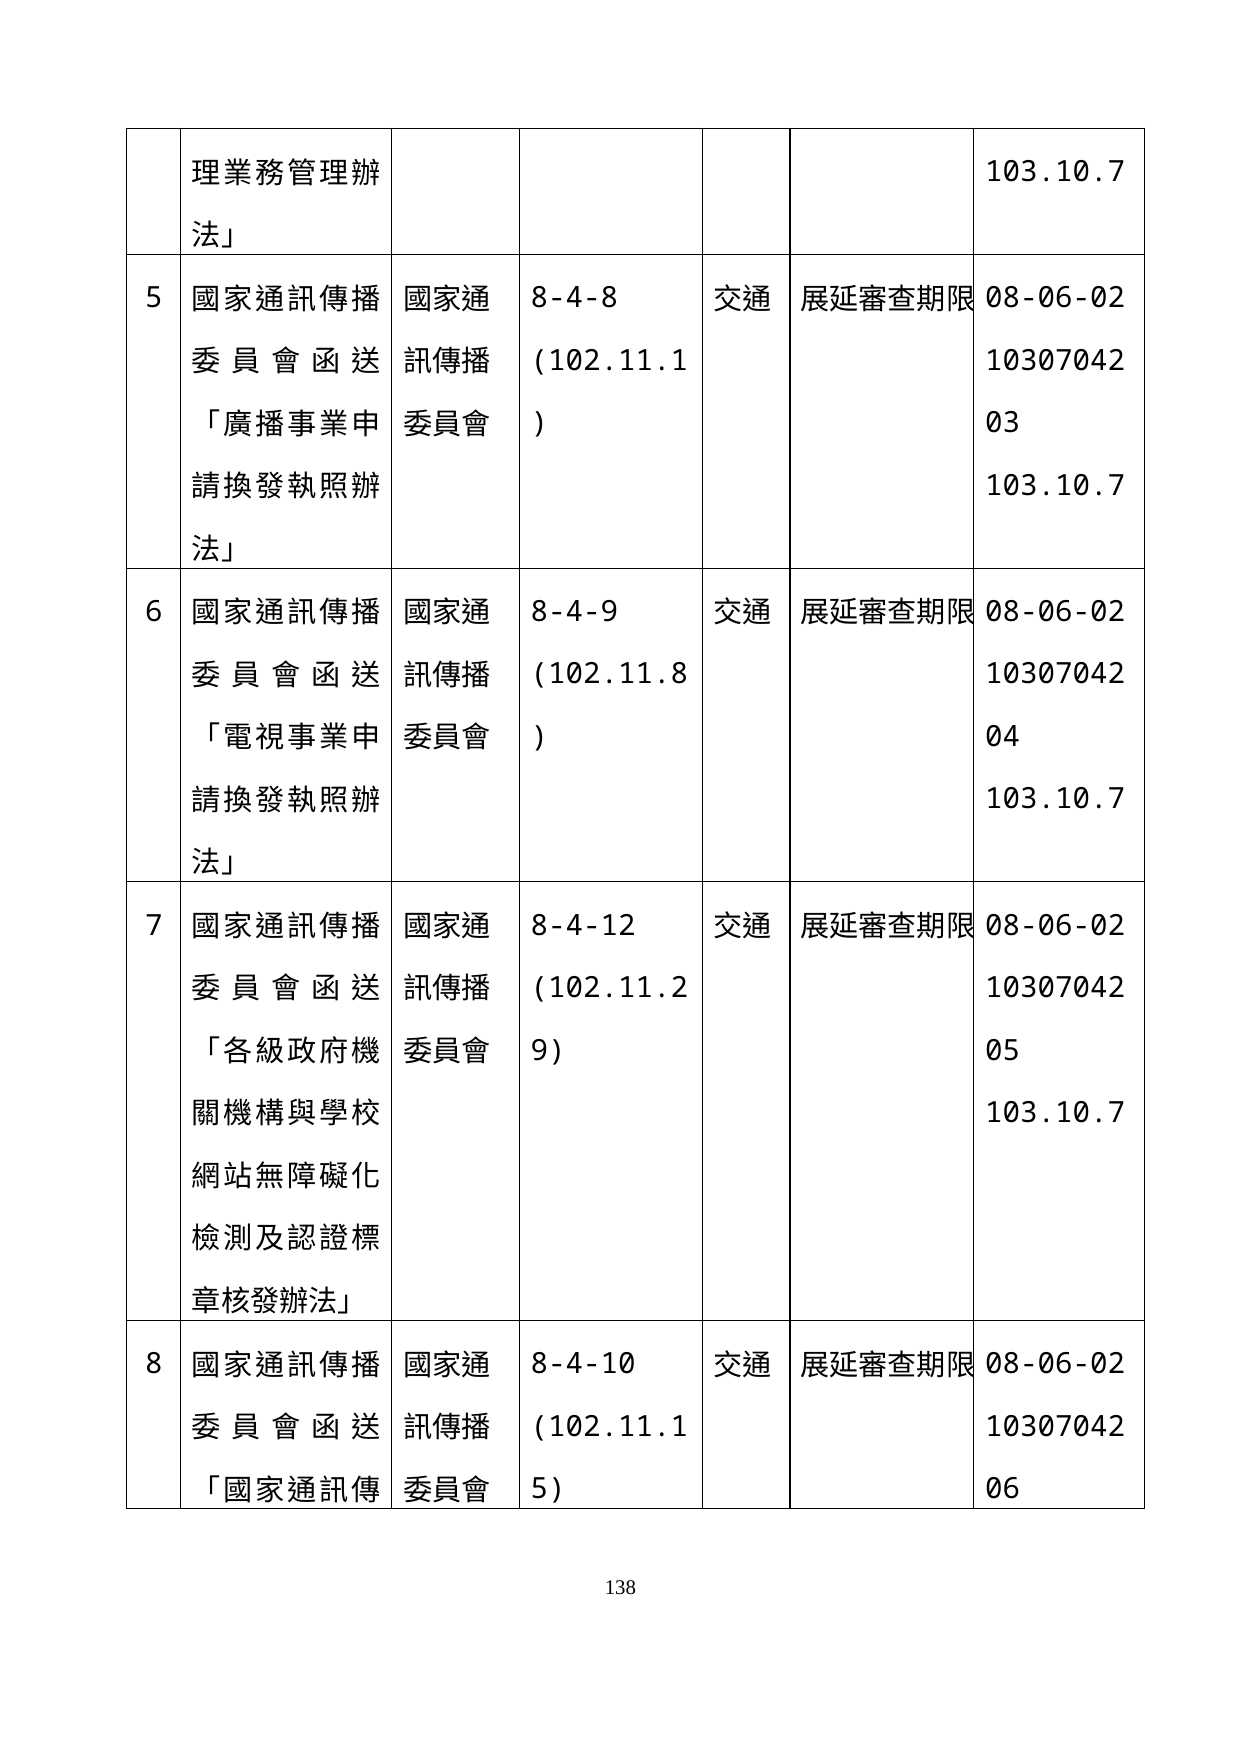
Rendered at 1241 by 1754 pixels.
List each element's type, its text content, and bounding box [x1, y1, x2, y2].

table_cell 國家通訊傳播委員會函送「國家通訊傳 [181, 1321, 391, 1508]
table_cell 交通 [703, 569, 789, 881]
table_cell 6 [127, 569, 180, 881]
table_cell 國家通訊傳播委員會函送「電視事業申請換發執照辦法」 [181, 569, 391, 881]
table_cell 08-06-02 1030704205 103.10.7 [974, 882, 1144, 1319]
table_cell 8-4-8 (102.11.1) [520, 255, 702, 567]
table_cell 國家通訊傳播委員會函送「各級政府機關機構與學校網站無障礙化檢測及認證標章核發辦法」 [181, 882, 391, 1319]
table_cell 交通 [703, 882, 789, 1319]
table_cell 理業務管理辦法」 [181, 129, 391, 254]
table_cell [703, 129, 789, 254]
table_cell 展延審查期限 [791, 882, 973, 1319]
table_cell 08-06-02 1030704203 103.10.7 [974, 255, 1144, 567]
table_cell [520, 129, 702, 254]
table_cell 08-06-02 1030704206 [974, 1321, 1144, 1508]
table_cell 國家通訊傳播委員會 [392, 882, 519, 1319]
table_cell 8-4-12 (102.11.29) [520, 882, 702, 1319]
table_cell 國家通訊傳播委員會 [392, 255, 519, 567]
table_cell 8-4-10 (102.11.15) [520, 1321, 702, 1508]
table_cell [791, 129, 973, 254]
table_cell 國家通訊傳播委員會 [392, 1321, 519, 1508]
table_cell 7 [127, 882, 180, 1319]
table_cell [392, 129, 519, 254]
table_cell 8-4-9 (102.11.8) [520, 569, 702, 881]
table_cell 展延審查期限 [791, 1321, 973, 1508]
table_cell 交通 [703, 1321, 789, 1508]
table_cell 08-06-02 1030704204 103.10.7 [974, 569, 1144, 881]
table_cell 國家通訊傳播委員會 [392, 569, 519, 881]
table_cell 國家通訊傳播委員會函送「廣播事業申請換發執照辦法」 [181, 255, 391, 567]
table_cell [127, 129, 180, 254]
table_cell 展延審查期限 [791, 255, 973, 567]
table_cell 交通 [703, 255, 789, 567]
table_cell 103.10.7 [974, 129, 1144, 254]
table_cell 8 [127, 1321, 180, 1508]
table_cell 展延審查期限 [791, 569, 973, 881]
table_cell 5 [127, 255, 180, 567]
